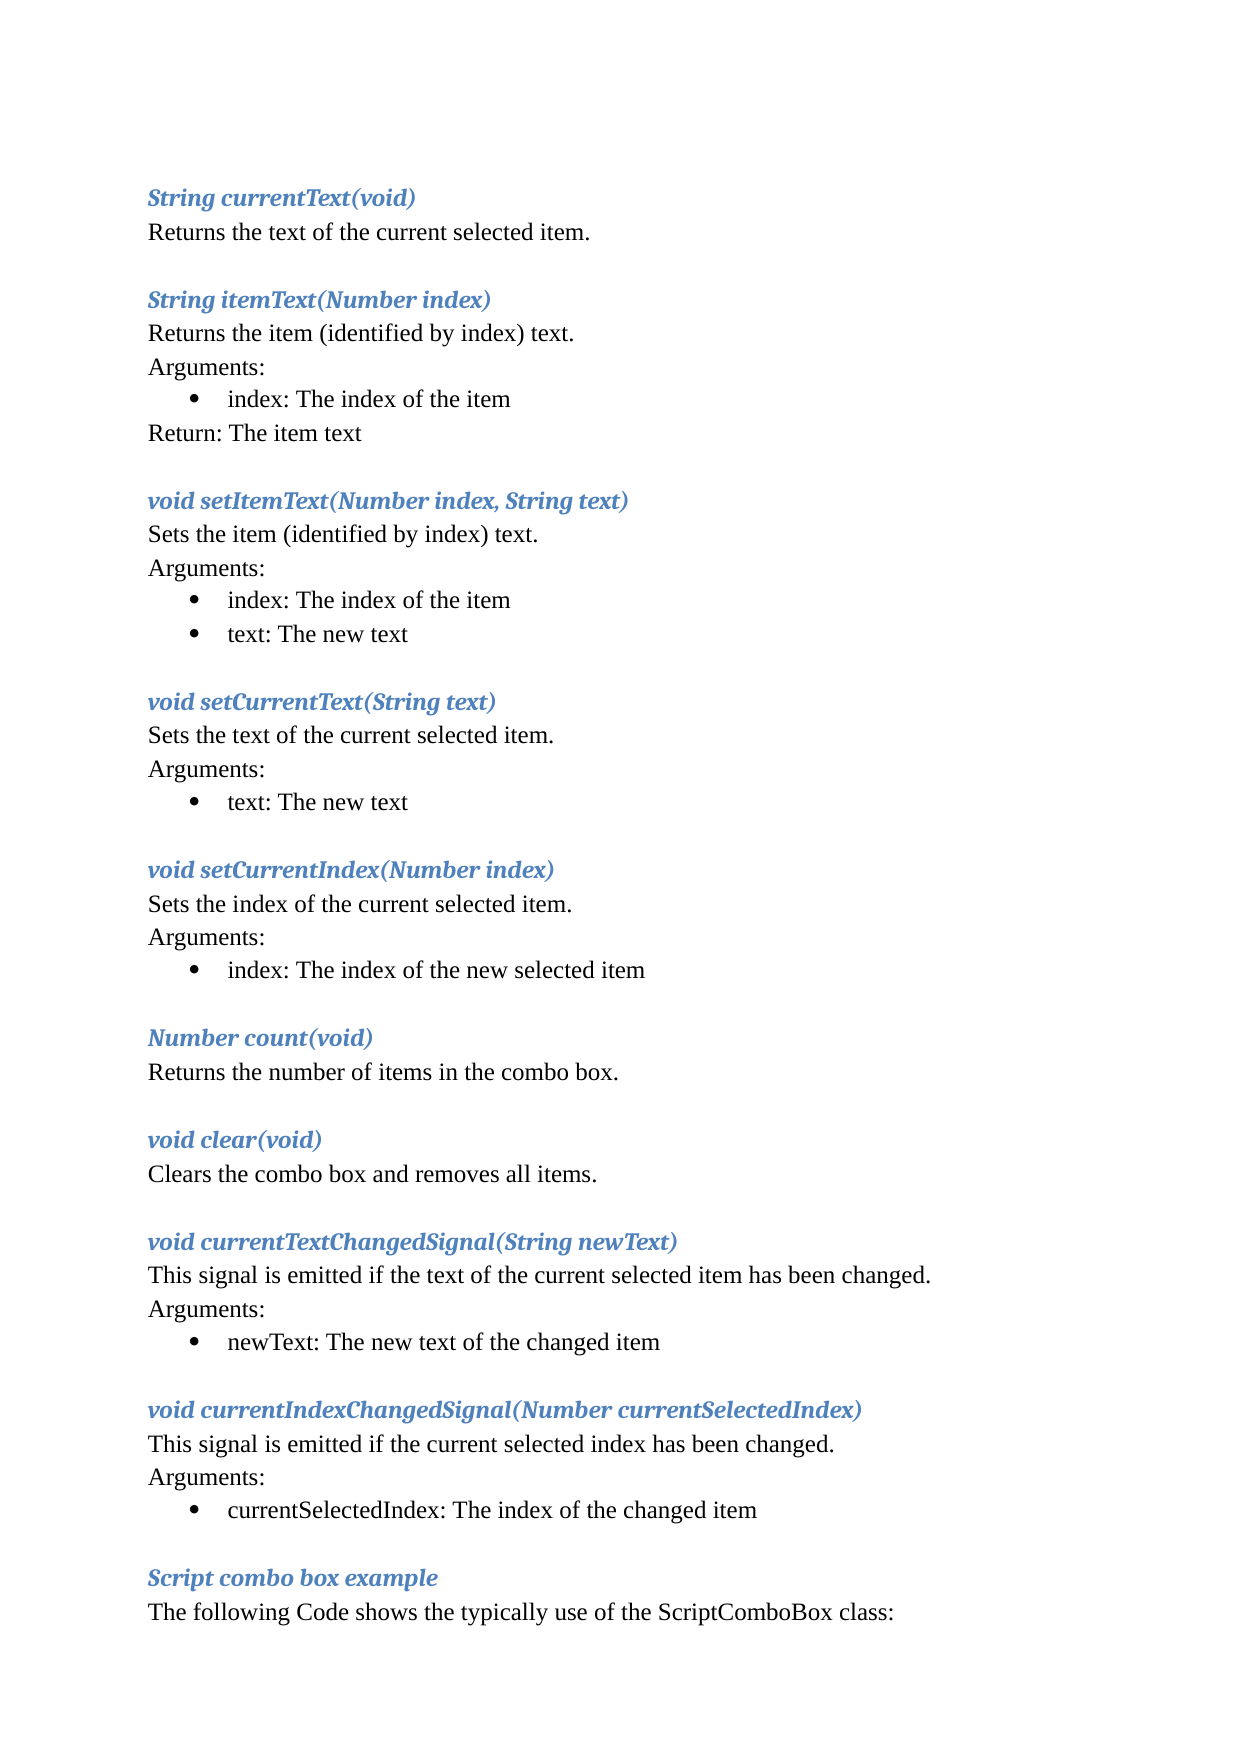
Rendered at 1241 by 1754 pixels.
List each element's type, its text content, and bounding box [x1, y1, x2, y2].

text Sets the item (identified by index) text. [148, 519, 1093, 548]
subtitle void setCurrentText(String text) [148, 688, 1093, 716]
text Return: The item text [148, 418, 1093, 446]
text The following Code shows the typically use of the ScriptComboBox class: [148, 1597, 1093, 1625]
list currentSelectedIndex: The index of the changed item [190, 1495, 1093, 1523]
text Arguments: [148, 553, 1093, 581]
subtitle void setCurrentIndex(Number index) [148, 856, 1093, 884]
text Arguments: [148, 352, 1093, 380]
subtitle void currentIndexChangedSignal(Number currentSelectedIndex) [148, 1396, 1093, 1424]
text Sets the text of the current selected item. [148, 721, 1093, 749]
list index: The index of the new selected item [190, 955, 1093, 983]
subtitle void clear(void) [148, 1126, 1093, 1154]
text Arguments: [148, 1462, 1093, 1490]
list text: The new text [190, 619, 1093, 647]
subtitle void setItemText(Number index, String text) [148, 487, 1093, 515]
text Returns the number of items in the combo box. [148, 1057, 1093, 1085]
text Arguments: [148, 754, 1093, 782]
subtitle Number count(void) [148, 1024, 1093, 1052]
text Returns the item (identified by index) text. [148, 318, 1093, 347]
list newText: The new text of the changed item [190, 1327, 1093, 1355]
text Arguments: [148, 922, 1093, 950]
text Sets the index of the current selected item. [148, 889, 1093, 917]
text This signal is emitted if the text of the current selected item has been changed. [148, 1261, 1093, 1289]
subtitle Script combo box example [148, 1564, 1093, 1592]
text This signal is emitted if the current selected index has been changed. [148, 1429, 1093, 1457]
text Arguments: [148, 1294, 1093, 1322]
text Returns the text of the current selected item. [148, 217, 1093, 245]
text Clears the combo box and removes all items. [148, 1159, 1093, 1187]
subtitle String currentText(void) [148, 183, 1093, 212]
list index: The index of the item [190, 384, 1093, 413]
subtitle String itemText(Number index) [148, 286, 1093, 314]
list index: The index of the item [190, 586, 1093, 614]
subtitle void currentTextChangedSignal(String newText) [148, 1228, 1093, 1256]
list text: The new text [190, 787, 1093, 815]
